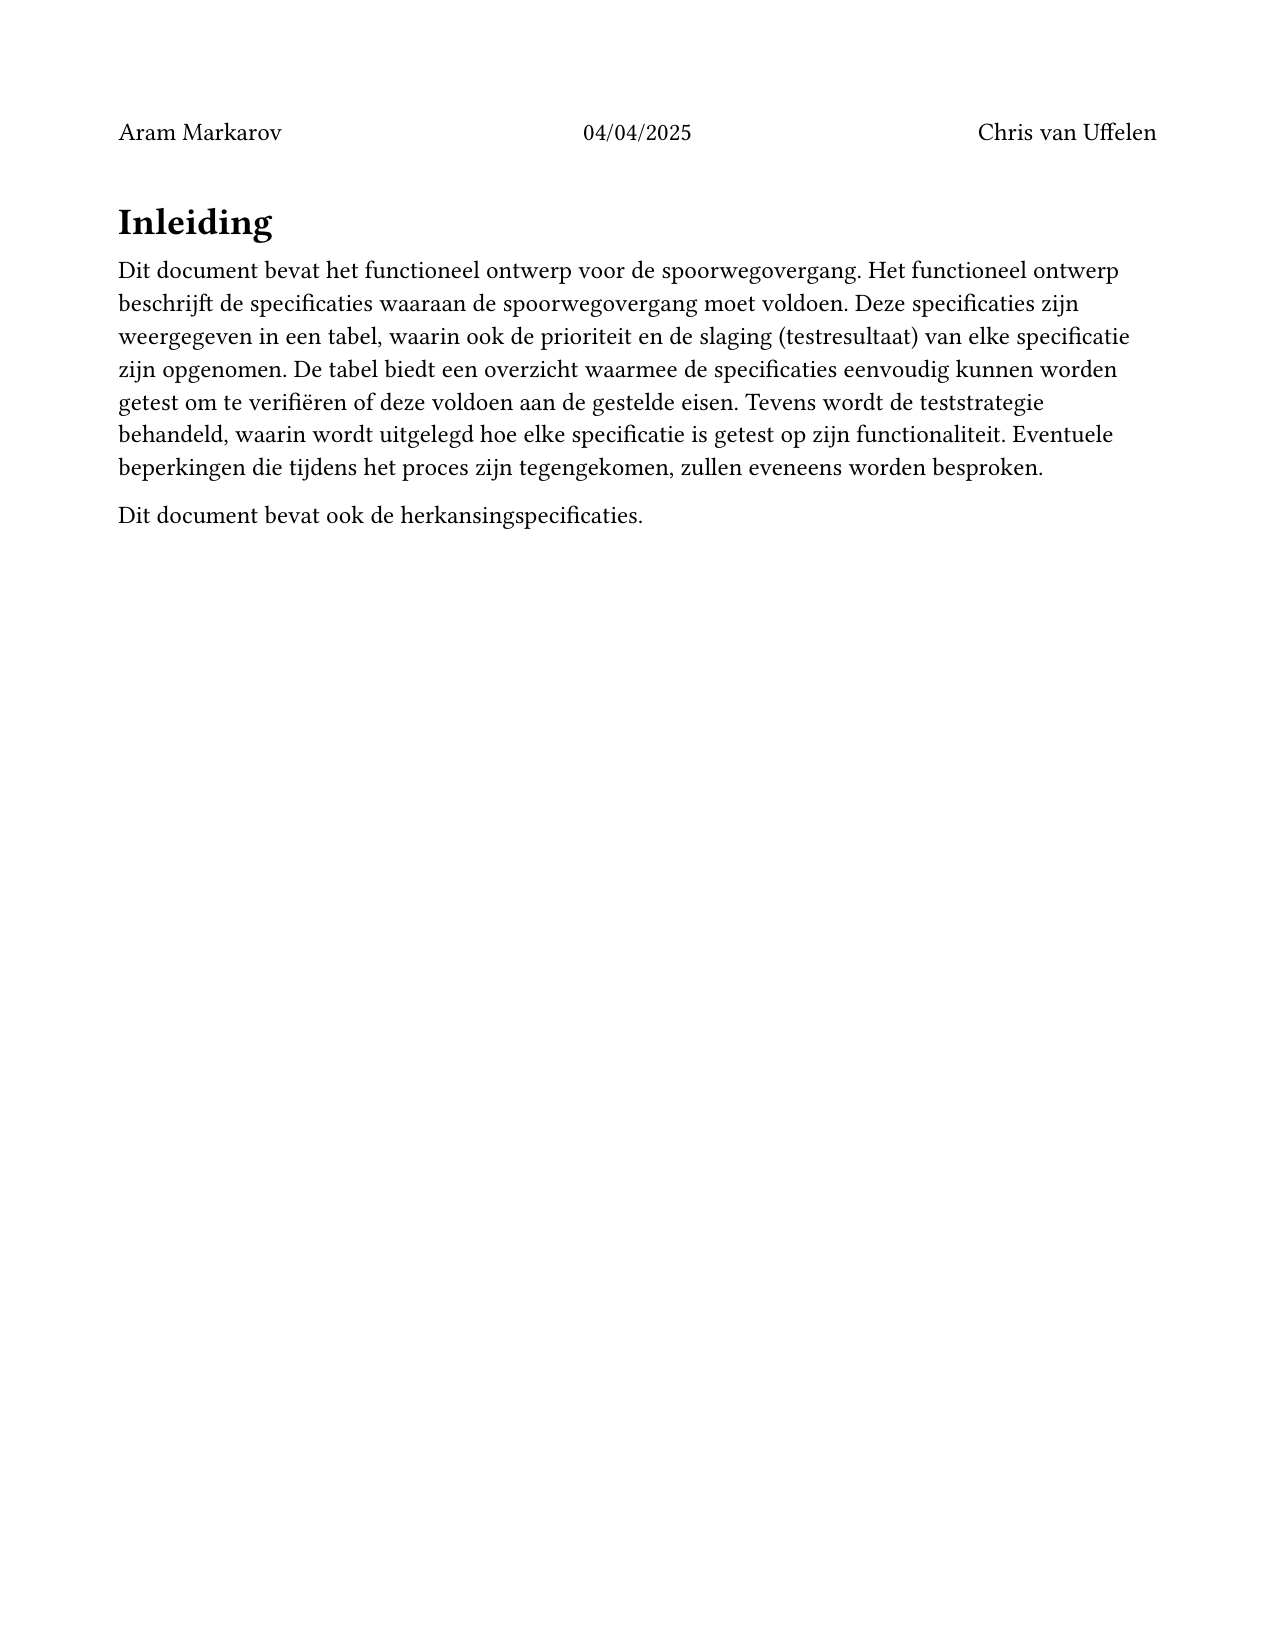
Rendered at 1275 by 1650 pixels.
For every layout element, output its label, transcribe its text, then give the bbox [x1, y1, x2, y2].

text Dit document bevat ook de herkansingspecificaties. [118, 501, 1157, 529]
subtitle Inleiding [118, 201, 1157, 244]
text Dit document bevat het functioneel ontwerp voor de spoorwegovergang. Het functioneel ontwerp beschrijft de specificaties waaraan de spoorwegovergang moet voldoen. Deze specificaties zijn weergegeven in een tabel, waarin ook de prioriteit en de slaging (testresultaat) van elke specificatie zijn opgenomen. De tabel biedt een overzicht waarmee de specificaties eenvoudig kunnen worden getest om te verifiëren of deze voldoen aan de gestelde eisen. Tevens wordt de teststrategie behandeld, waarin wordt uitgelegd hoe elke specificatie is getest op zijn functionaliteit. Eventuele beperkingen die tijdens het proces zijn tegengekomen, zullen eveneens worden besproken. [118, 256, 1157, 482]
